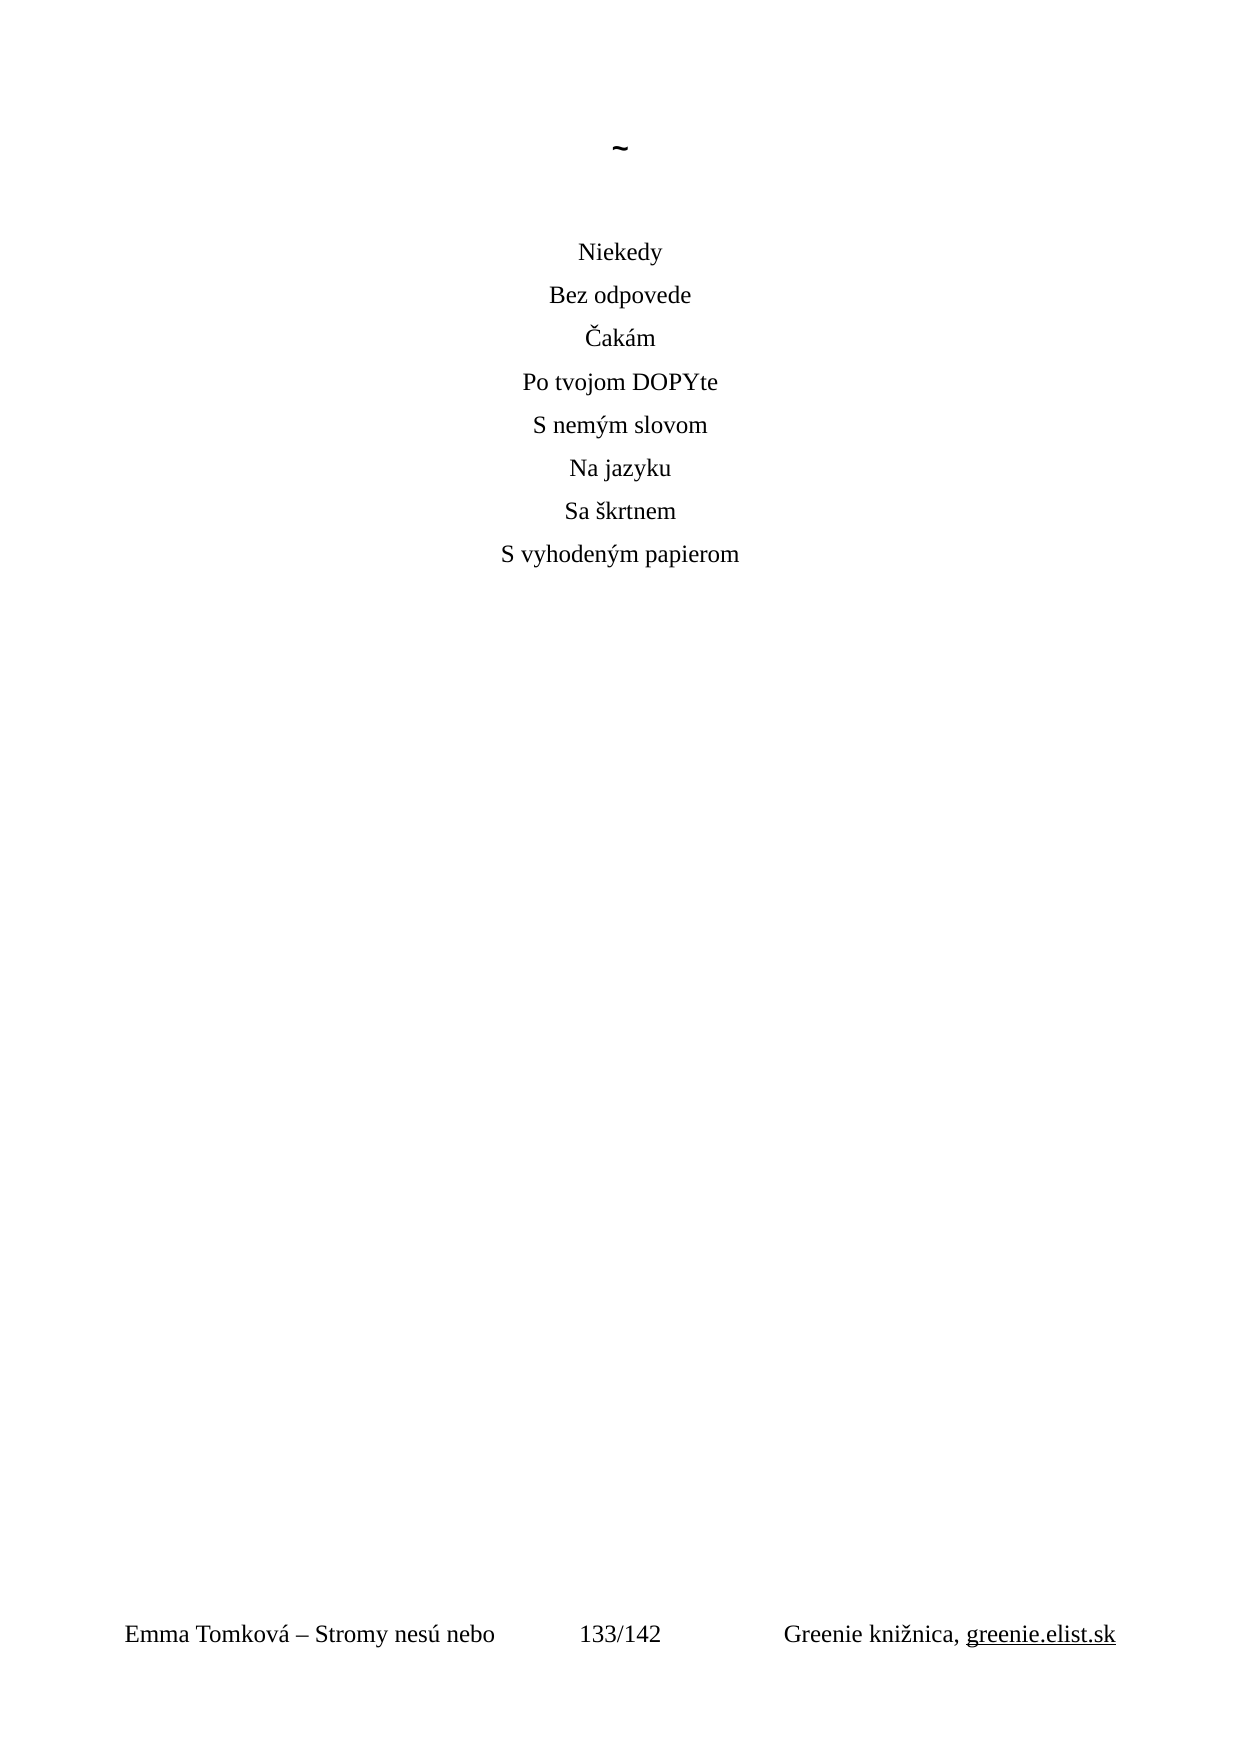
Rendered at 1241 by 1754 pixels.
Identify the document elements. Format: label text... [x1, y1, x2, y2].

text Na jazyku [106, 453, 1134, 482]
subtitle ~ [106, 131, 1134, 165]
text Bez odpovede [106, 280, 1134, 309]
text S vyhodeným papierom [106, 539, 1134, 568]
text Čakám [106, 323, 1134, 352]
text Sa škrtnem [106, 496, 1134, 525]
text Po tvojom DOPYte [106, 367, 1134, 395]
text Niekedy [106, 194, 1134, 266]
text S nemým slovom [106, 410, 1134, 438]
